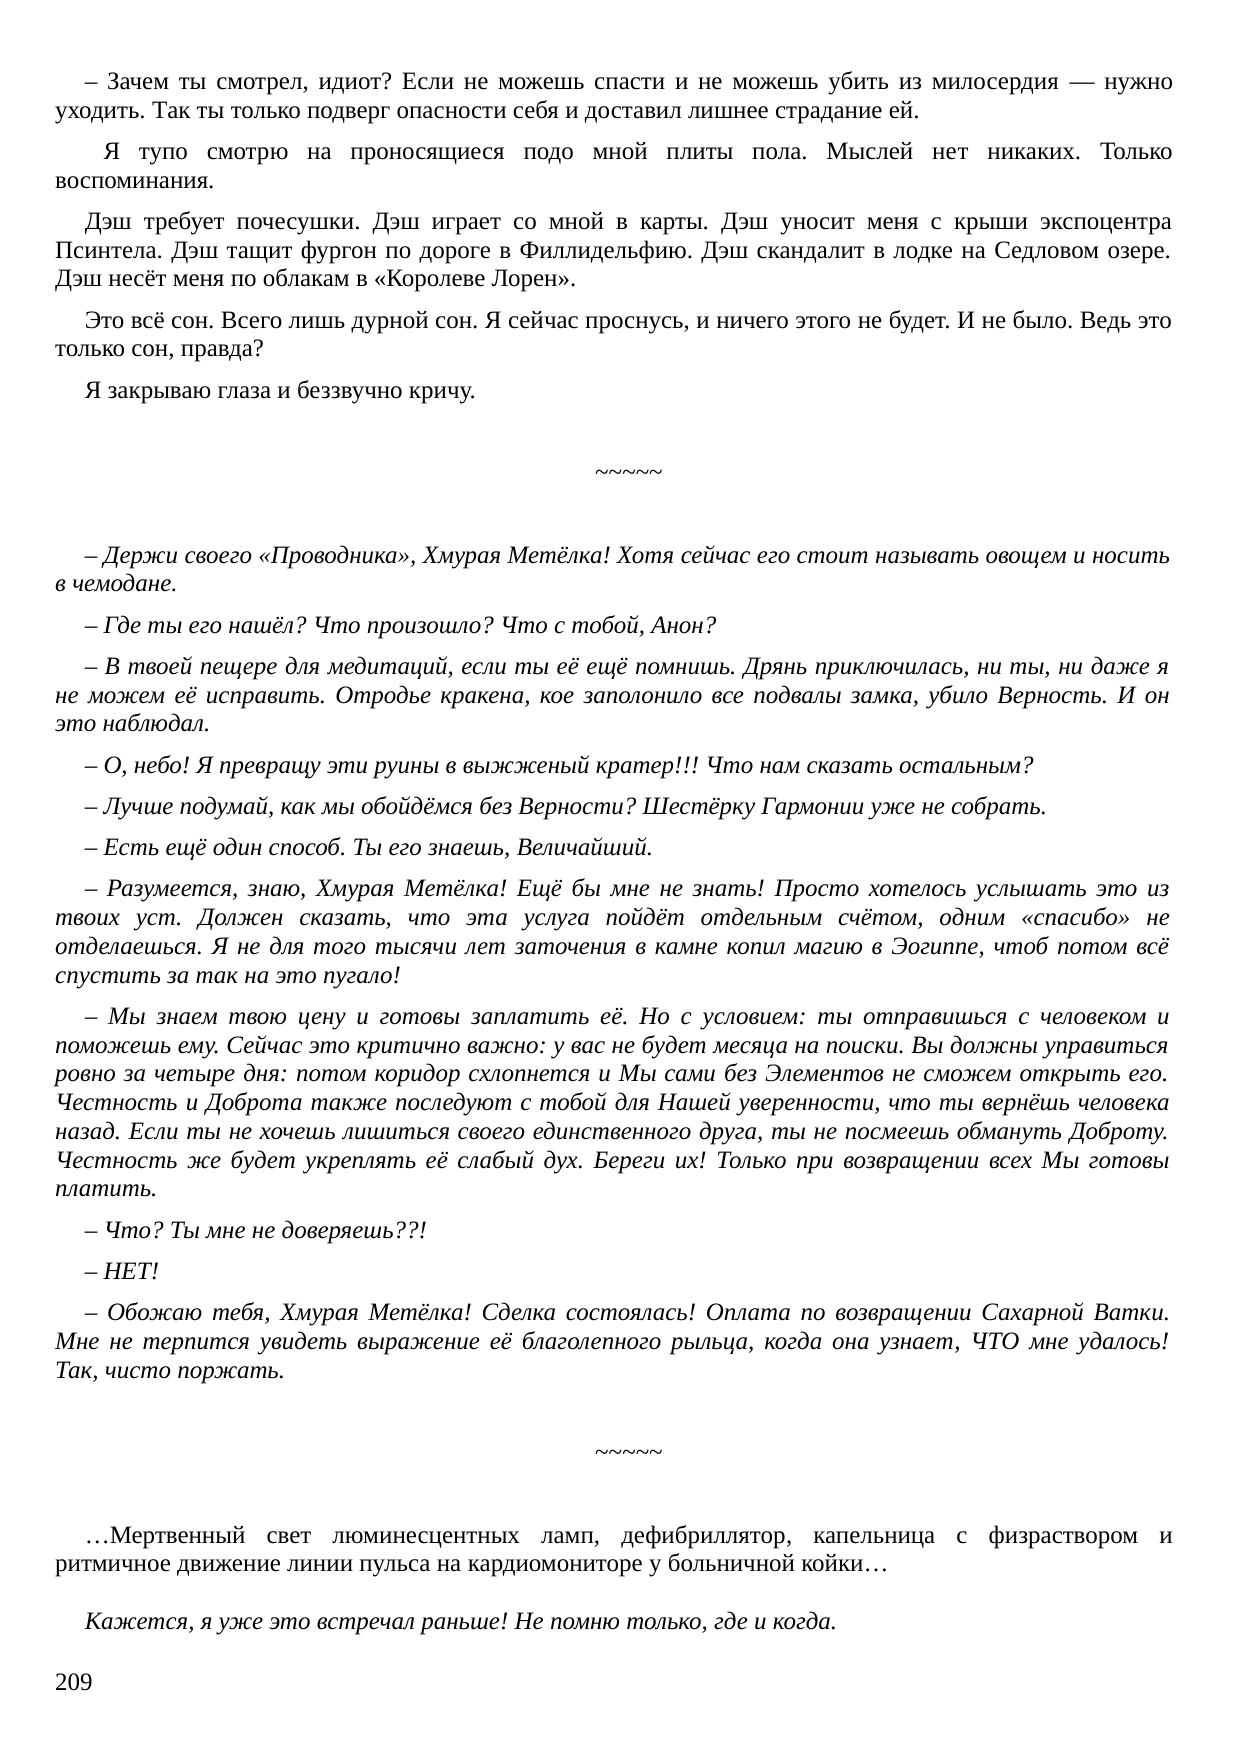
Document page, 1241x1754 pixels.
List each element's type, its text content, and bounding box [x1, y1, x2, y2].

text – В твоей пещере для медитаций, если ты её ещё помнишь. Дрянь приключилась, ни ты, ни даже я не можем её исправить. Отродье кракена, кое заполонило все подвалы замка, убило Верность. И он это наблюдал. [55, 651, 1173, 737]
text …Мертвенный свет люминесцентных ламп, дефибриллятор, капельница с физраствором и ритмичное движение линии пульса на кардиомониторе у больничной койки… [55, 1520, 1173, 1577]
text Я тупо смотрю на проносящиеся подо мной плиты пола. Мыслей нет никаких. Только воспоминания. [55, 136, 1173, 193]
text ~~~~~ [55, 457, 1173, 486]
text – Где ты его нашёл? Что произошло? Что с тобой, Анон? [55, 610, 1173, 638]
text – Мы знаем твою цену и готовы заплатить её. Но с условием: ты отправишься с человеком и поможешь ему. Сейчас это критично важно: у вас не будет месяца на поиски. Вы должны управиться ровно за четыре дня: потом коридор схлопнется и Мы сами без Элементов не сможем открыть его. Честность и Доброта также последуют с тобой для Нашей уверенности, что ты вернёшь человека назад. Если ты не хочешь лишиться своего единственного друга, ты не посмеешь обмануть Доброту. Честность же будет укреплять её слабый дух. Береги их! Только при возвращении всех Мы готовы платить. [55, 1001, 1173, 1202]
text Я закрываю глаза и беззвучно кричу. [55, 375, 1173, 403]
text – Есть ещё один способ. Ты его знаешь, Величайший. [55, 832, 1173, 861]
text – НЕТ! [55, 1256, 1173, 1285]
text – Лучше подумай, как мы обойдёмся без Верности? Шестёрку Гармонии уже не собрать. [55, 791, 1173, 820]
text – Обожаю тебя, Хмурая Метёлка! Сделка состоялась! Оплата по возвращении Сахарной Ватки. Мне не терпится увидеть выражение её благолепного рыльца, когда она узнает, ЧТО мне удалось! Так, чисто поржать. [55, 1297, 1173, 1383]
text – О, небо! Я превращу эти руины в выжженый кратер!!! Что нам сказать остальным? [55, 750, 1173, 778]
text – Разумеется, знаю, Хмурая Метёлка! Ещё бы мне не знать! Просто хотелось услышать это из твоих уст. Должен сказать, что эта услуга пойдёт отдельным счётом, одним «спасибо» не отделаешься. Я не для того тысячи лет заточения в камне копил магию в Эогиппе, чтоб потом всё спустить за так на это пугало! [55, 873, 1173, 988]
text Кажется, я уже это встречал раньше! Не помню только, где и когда. [55, 1606, 1173, 1635]
text Это всё сон. Всего лишь дурной сон. Я сейчас проснусь, и ничего этого не будет. И не было. Ведь это только сон, правда? [55, 305, 1173, 362]
text – Зачем ты смотрел, идиот? Если не можешь спасти и не можешь убить из милосердия — нужно уходить. Так ты только подверг опасности себя и доставил лишнее страдание ей. [55, 66, 1173, 123]
text Дэш требует почесушки. Дэш играет со мной в карты. Дэш уносит меня с крыши экспоцентра Псинтела. Дэш тащит фургон по дороге в Филлидельфию. Дэш скандалит в лодке на Седловом озере. Дэш несёт меня по облакам в «Королеве Лорен». [55, 206, 1173, 292]
text ~~~~~ [55, 1437, 1173, 1466]
text – Держи своего «Проводника», Хмурая Метёлка! Хотя сейчас его стоит называть овощем и носить в чемодане. [55, 540, 1173, 597]
text – Что? Ты мне не доверяешь??! [55, 1215, 1173, 1243]
